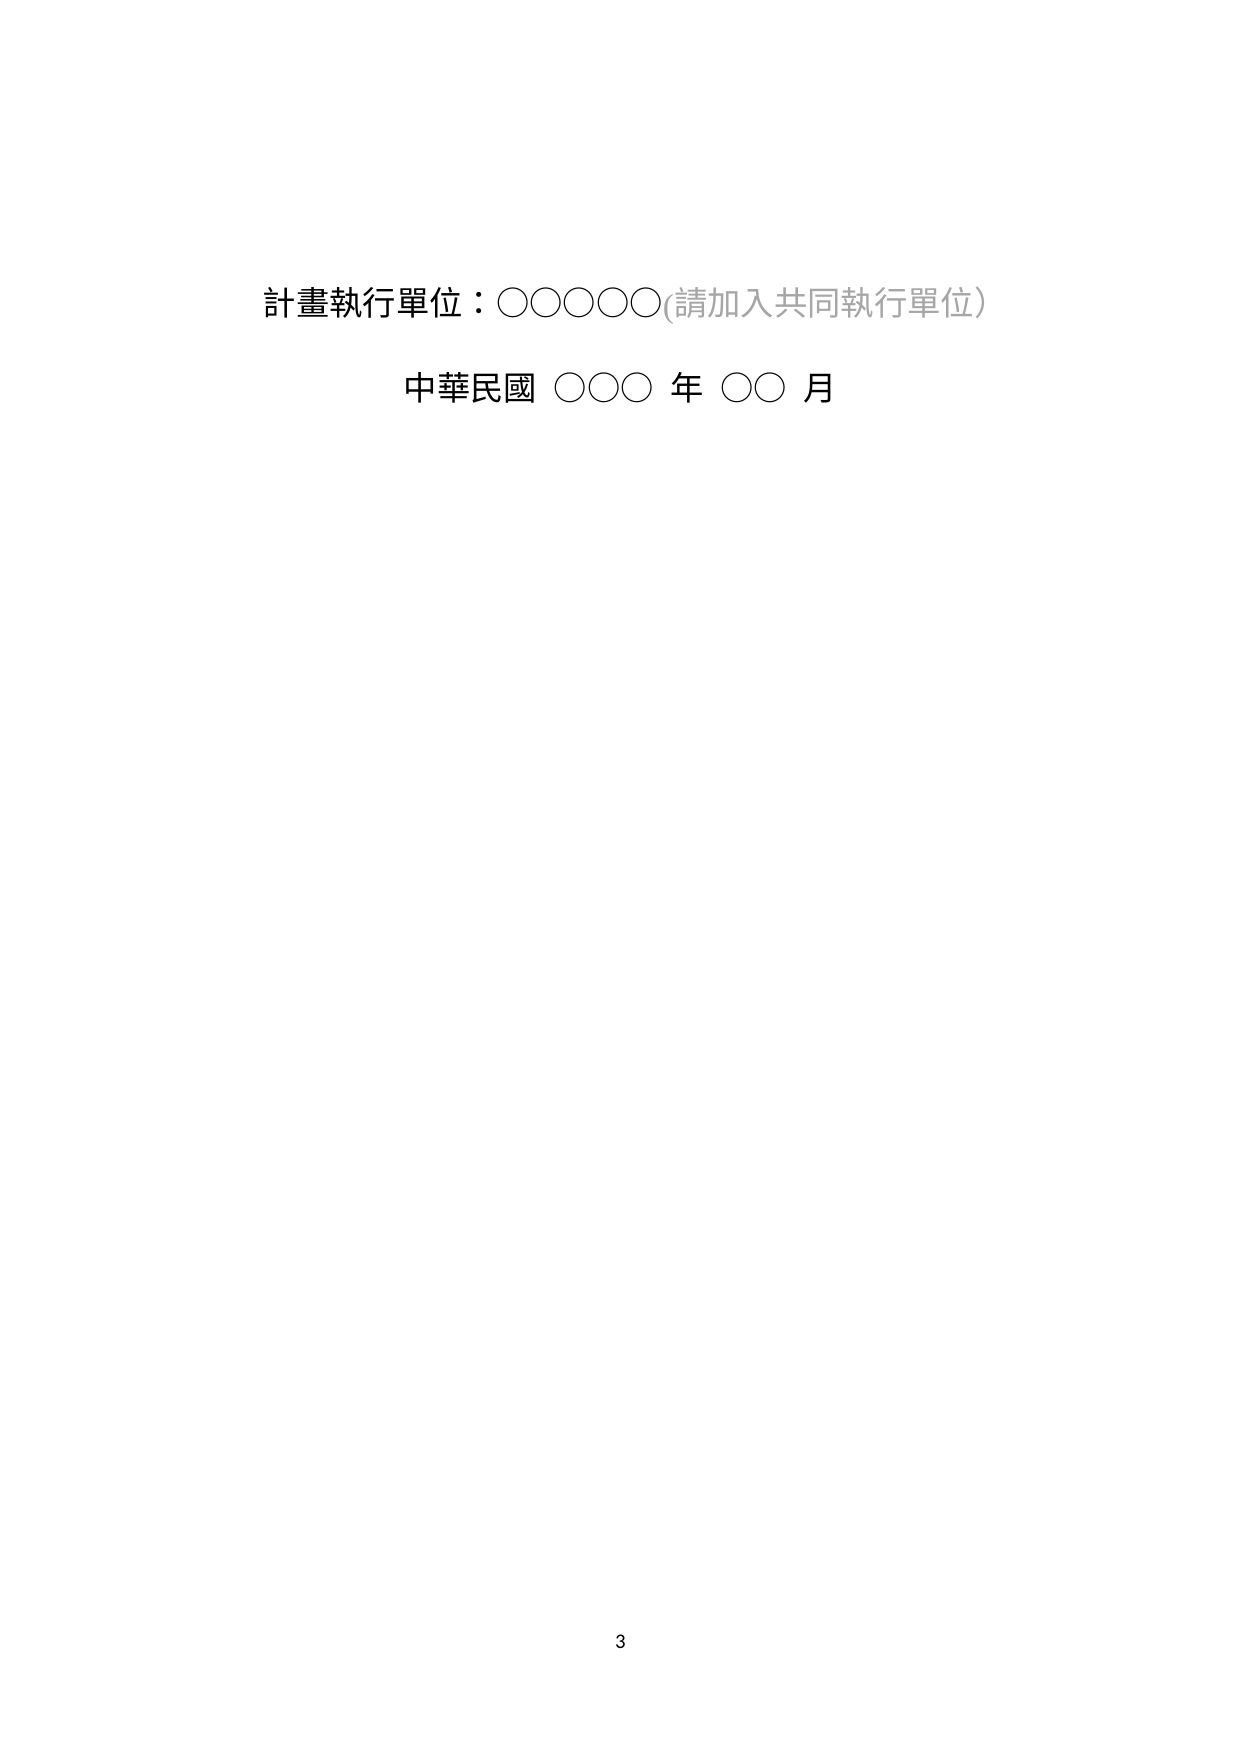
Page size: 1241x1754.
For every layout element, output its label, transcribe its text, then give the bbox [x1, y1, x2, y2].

text 計畫執行單位：○○○○○(請加入共同執行單位） [100, 283, 1165, 325]
text 中華民國 ○○○ 年 ○○ 月 [75, 367, 1165, 408]
